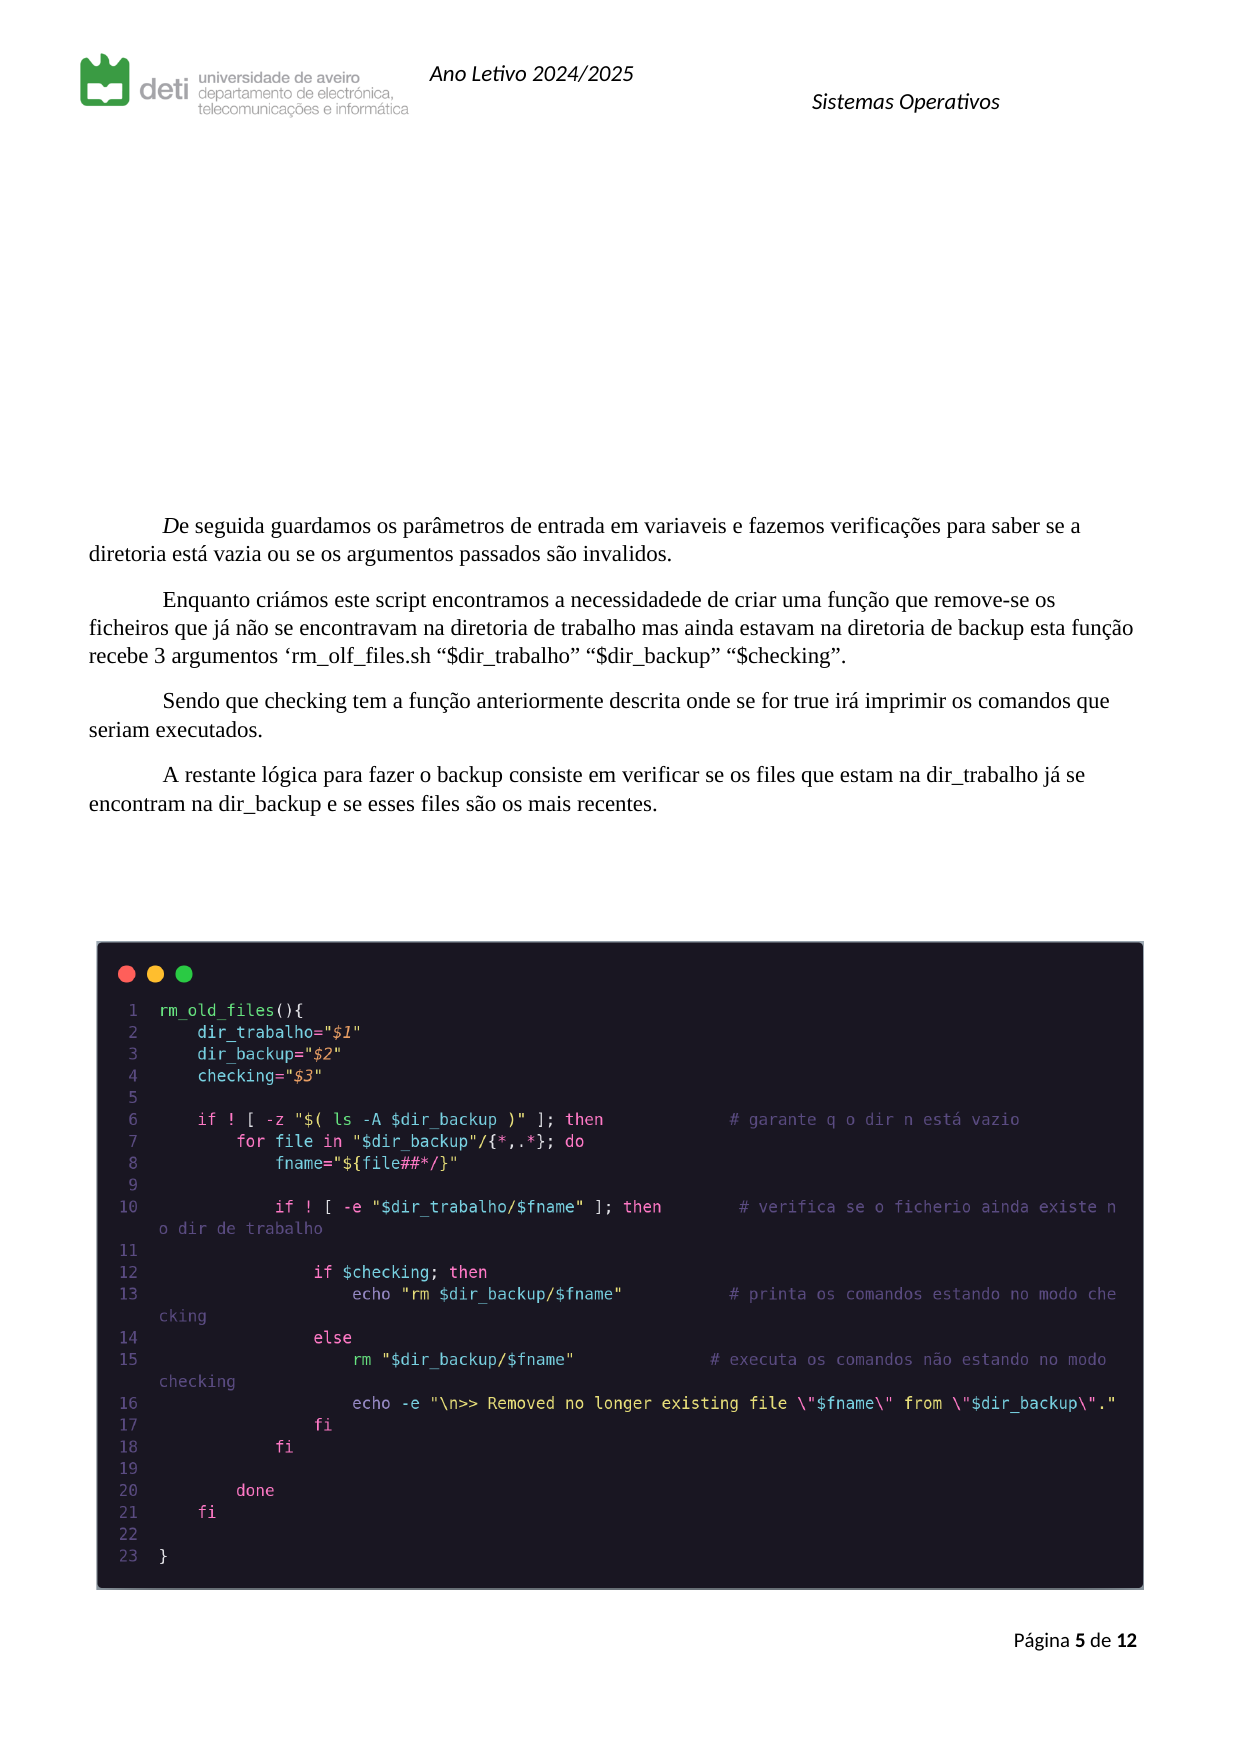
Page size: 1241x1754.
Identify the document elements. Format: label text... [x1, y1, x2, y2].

text De seguida guardamos os parâmetros de entrada em variaveis e fazemos verificações para saber se a diretoria está vazia ou se os argumentos passados são invalidos. [89, 512, 1137, 567]
text Sendo que checking tem a função anteriormente descrita onde se for true irá imprimir os comandos que seriam executados. [89, 688, 1137, 742]
text A restante lógica para fazer o backup consiste em verificar se os files que estam na dir_trabalho já se encontram na dir_backup e se esses files são os mais recentes. [89, 761, 1137, 816]
picture [96, 941, 1144, 1590]
text Enquanto criámos este script encontramos a necessidadede de criar uma função que remove-se os ficheiros que já não se encontravam na diretoria de trabalho mas ainda estavam na diretoria de backup esta função recebe 3 argumentos ‘rm_olf_files.sh “$dir_trabalho” “$dir_backup” “$checking”. [89, 586, 1137, 669]
picture [78, 48, 410, 118]
